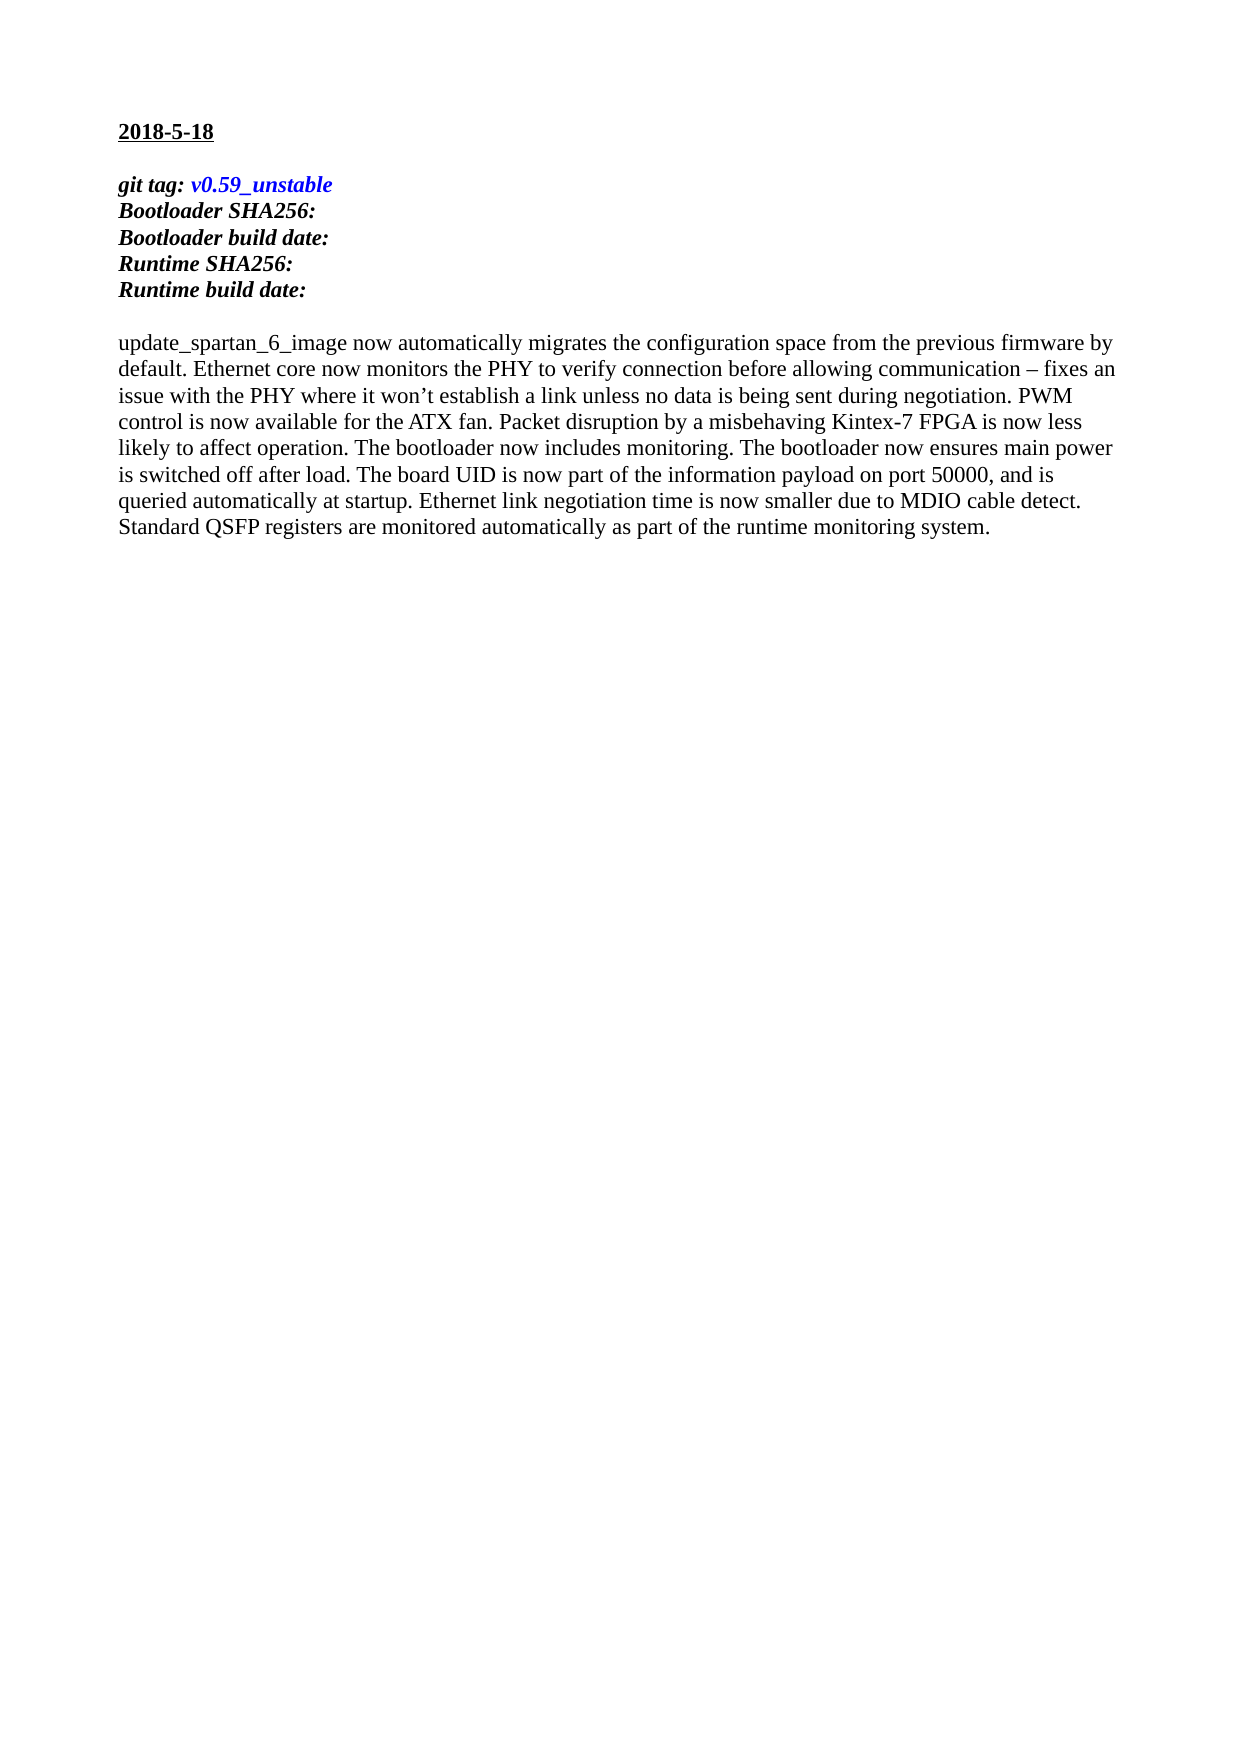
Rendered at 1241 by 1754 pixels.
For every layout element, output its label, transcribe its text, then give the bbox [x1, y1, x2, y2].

text Bootloader build date: [118, 223, 1122, 250]
text update_spartan_6_image now automatically migrates the configuration space from the previous firmware by default. Ethernet core now monitors the PHY to verify connection before allowing communication – fixes an issue with the PHY where it won’t establish a link unless no data is being sent during negotiation. PWM control is now available for the ATX fan. Packet disruption by a misbehaving Kintex-7 FPGA is now less likely to affect operation. The bootloader now includes monitoring. The bootloader now ensures main power is switched off after load. The board UID is now part of the information payload on port 50000, and is queried automatically at startup. Ethernet link negotiation time is now smaller due to MDIO cable detect. Standard QSFP registers are monitored automatically as part of the runtime monitoring system. [118, 329, 1122, 540]
text Runtime build date: [118, 276, 1122, 303]
text 2018-5-18 [118, 118, 1122, 144]
text Runtime SHA256: [118, 250, 1122, 276]
text Bootloader SHA256: [118, 197, 1122, 223]
text git tag: v0.59_unstable [118, 171, 1122, 197]
